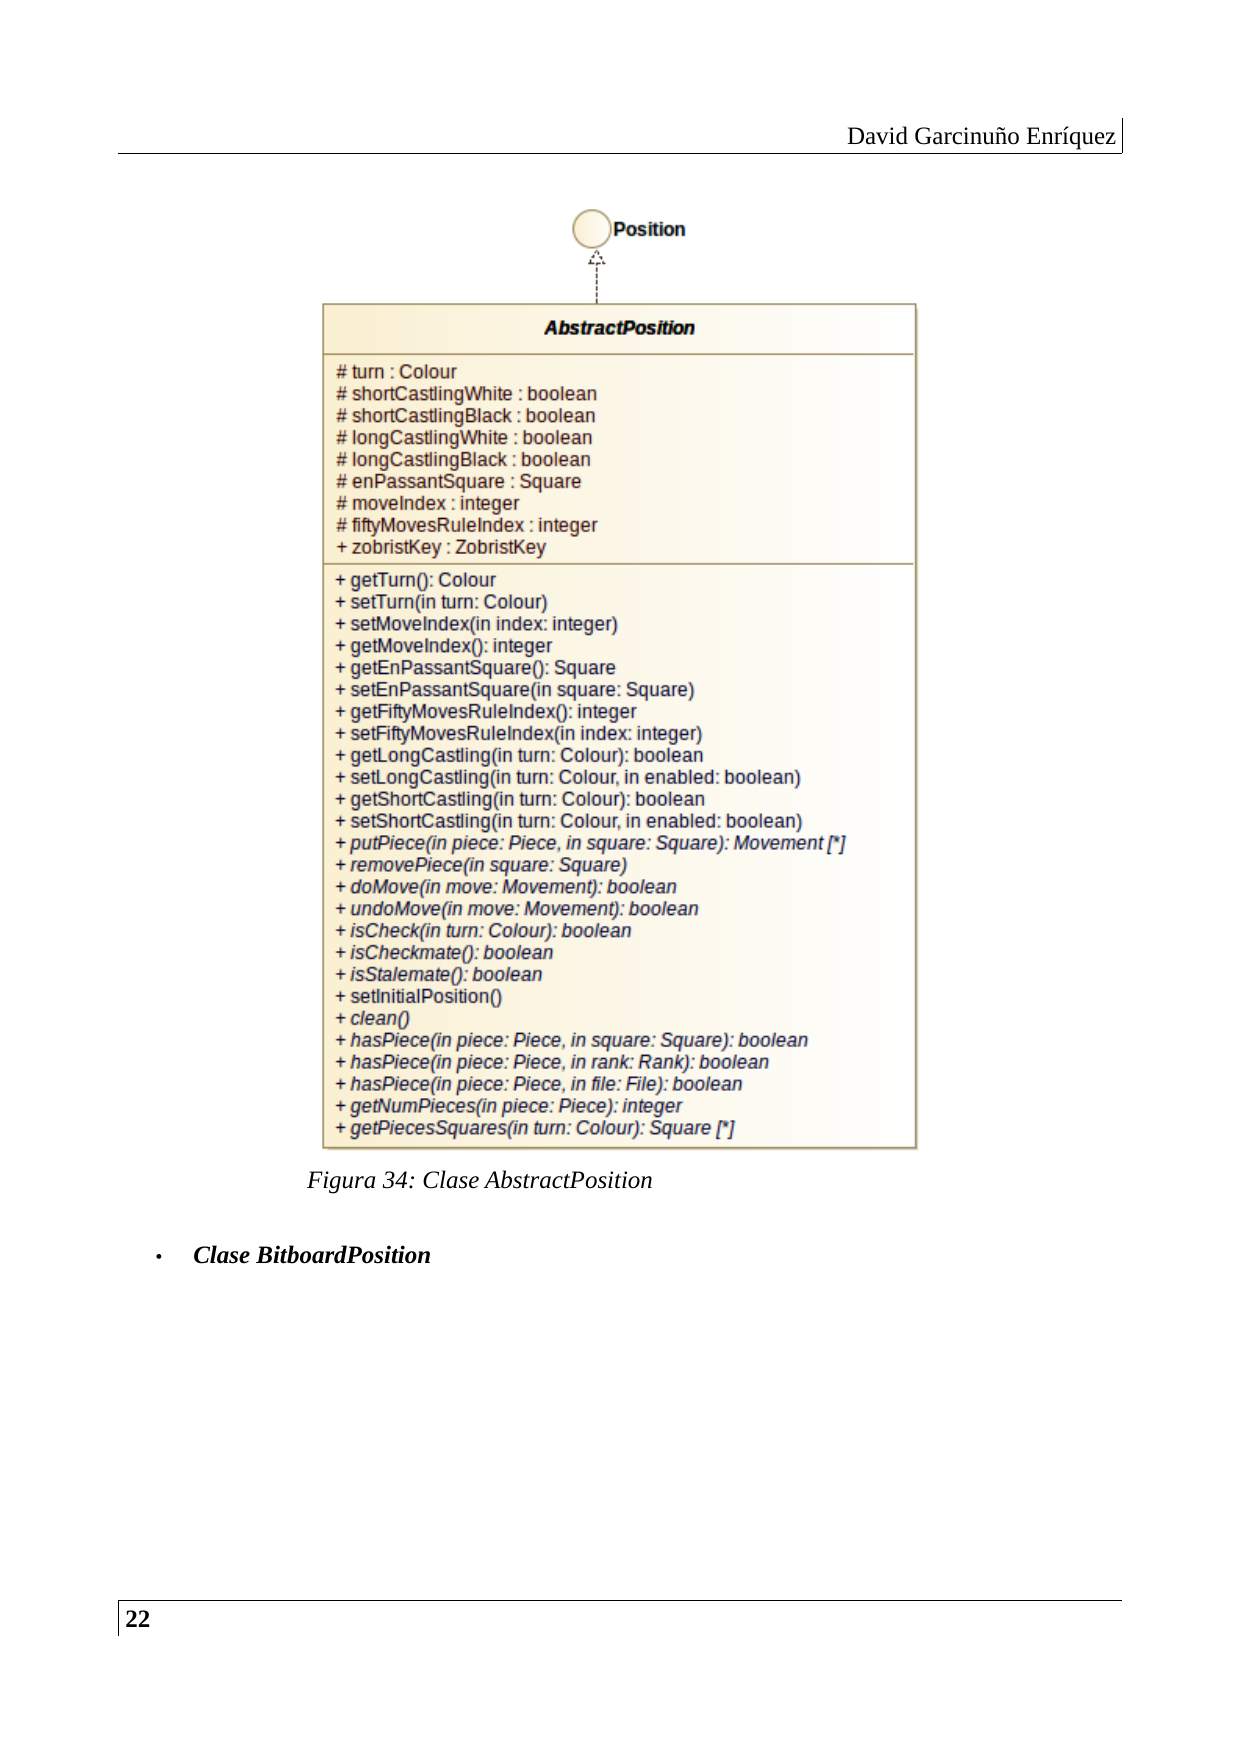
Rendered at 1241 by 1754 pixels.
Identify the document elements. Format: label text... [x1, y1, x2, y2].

picture [307, 195, 934, 1166]
text Figura 34: Clase AbstractPosition [307, 1166, 933, 1194]
list Clase BitboardPosition [156, 1240, 1122, 1269]
